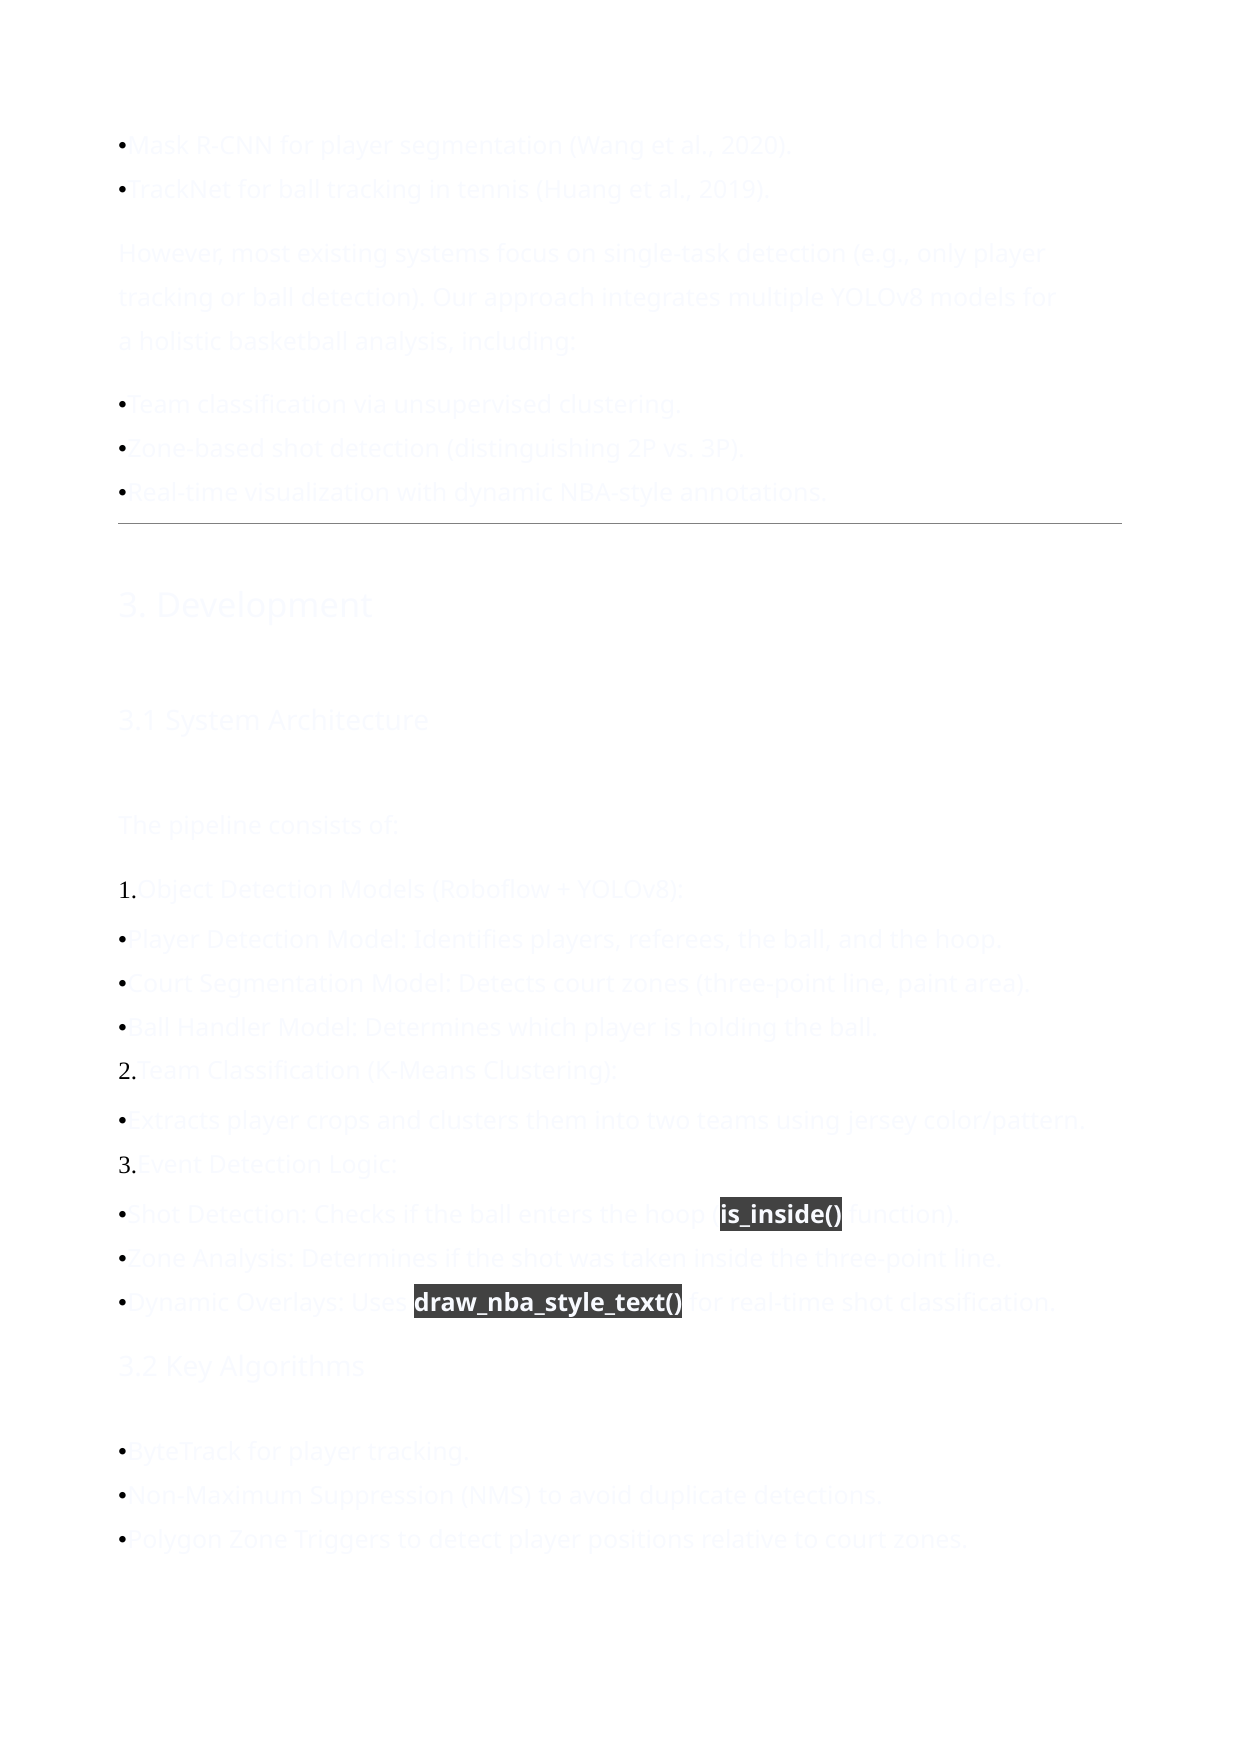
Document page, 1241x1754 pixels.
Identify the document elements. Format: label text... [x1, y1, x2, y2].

subtitle 3. Development [118, 581, 1122, 628]
list Zone Analysis: Determines if the shot was taken inside the three-point line. [118, 1231, 1122, 1274]
text The pipeline consists of: [118, 798, 1122, 842]
list Shot Detection: Checks if the ball enters the hoop (is_inside() function). [118, 1187, 1122, 1231]
list Dynamic Overlays: Uses draw_nba_style_text() for real-time shot classification. [118, 1274, 1122, 1318]
list Polygon Zone Triggers to detect player positions relative to court zones. [118, 1512, 1122, 1556]
subtitle 3.2 Key Algorithms [118, 1346, 1122, 1385]
text However, most existing systems focus on single-task detection (e.g., only player tracking or ball detection). Our approach integrates multiple YOLOv8 models for a holistic basketball analysis, including: [118, 226, 1122, 357]
list Real-time visualization with dynamic NBA-style annotations. [118, 465, 1122, 509]
list Mask R-CNN for player segmentation (Wang et al., 2020). [118, 118, 1122, 162]
list Team classification via unsupervised clustering. [118, 377, 1122, 421]
list Object Detection Models (Roboflow + YOLOv8): [118, 862, 1122, 906]
subtitle 3.1 System Architecture [118, 700, 1122, 738]
list Player Detection Model: Identifies players, referees, the ball, and the hoop. [118, 912, 1122, 956]
list Team Classification (K-Means Clustering): [118, 1043, 1122, 1087]
list TrackNet for ball tracking in tennis (Huang et al., 2019). [118, 162, 1122, 206]
list Court Segmentation Model: Detects court zones (three-point line, paint area). [118, 956, 1122, 999]
list Ball Handler Model: Determines which player is holding the ball. [118, 999, 1122, 1043]
list Non-Maximum Suppression (NMS) to avoid duplicate detections. [118, 1468, 1122, 1512]
list Extracts player crops and clusters them into two teams using jersey color/pattern. [118, 1093, 1122, 1137]
list Event Detection Logic: [118, 1137, 1122, 1181]
list Zone-based shot detection (distinguishing 2P vs. 3P). [118, 421, 1122, 465]
list ByteTrack for player tracking. [118, 1424, 1122, 1468]
